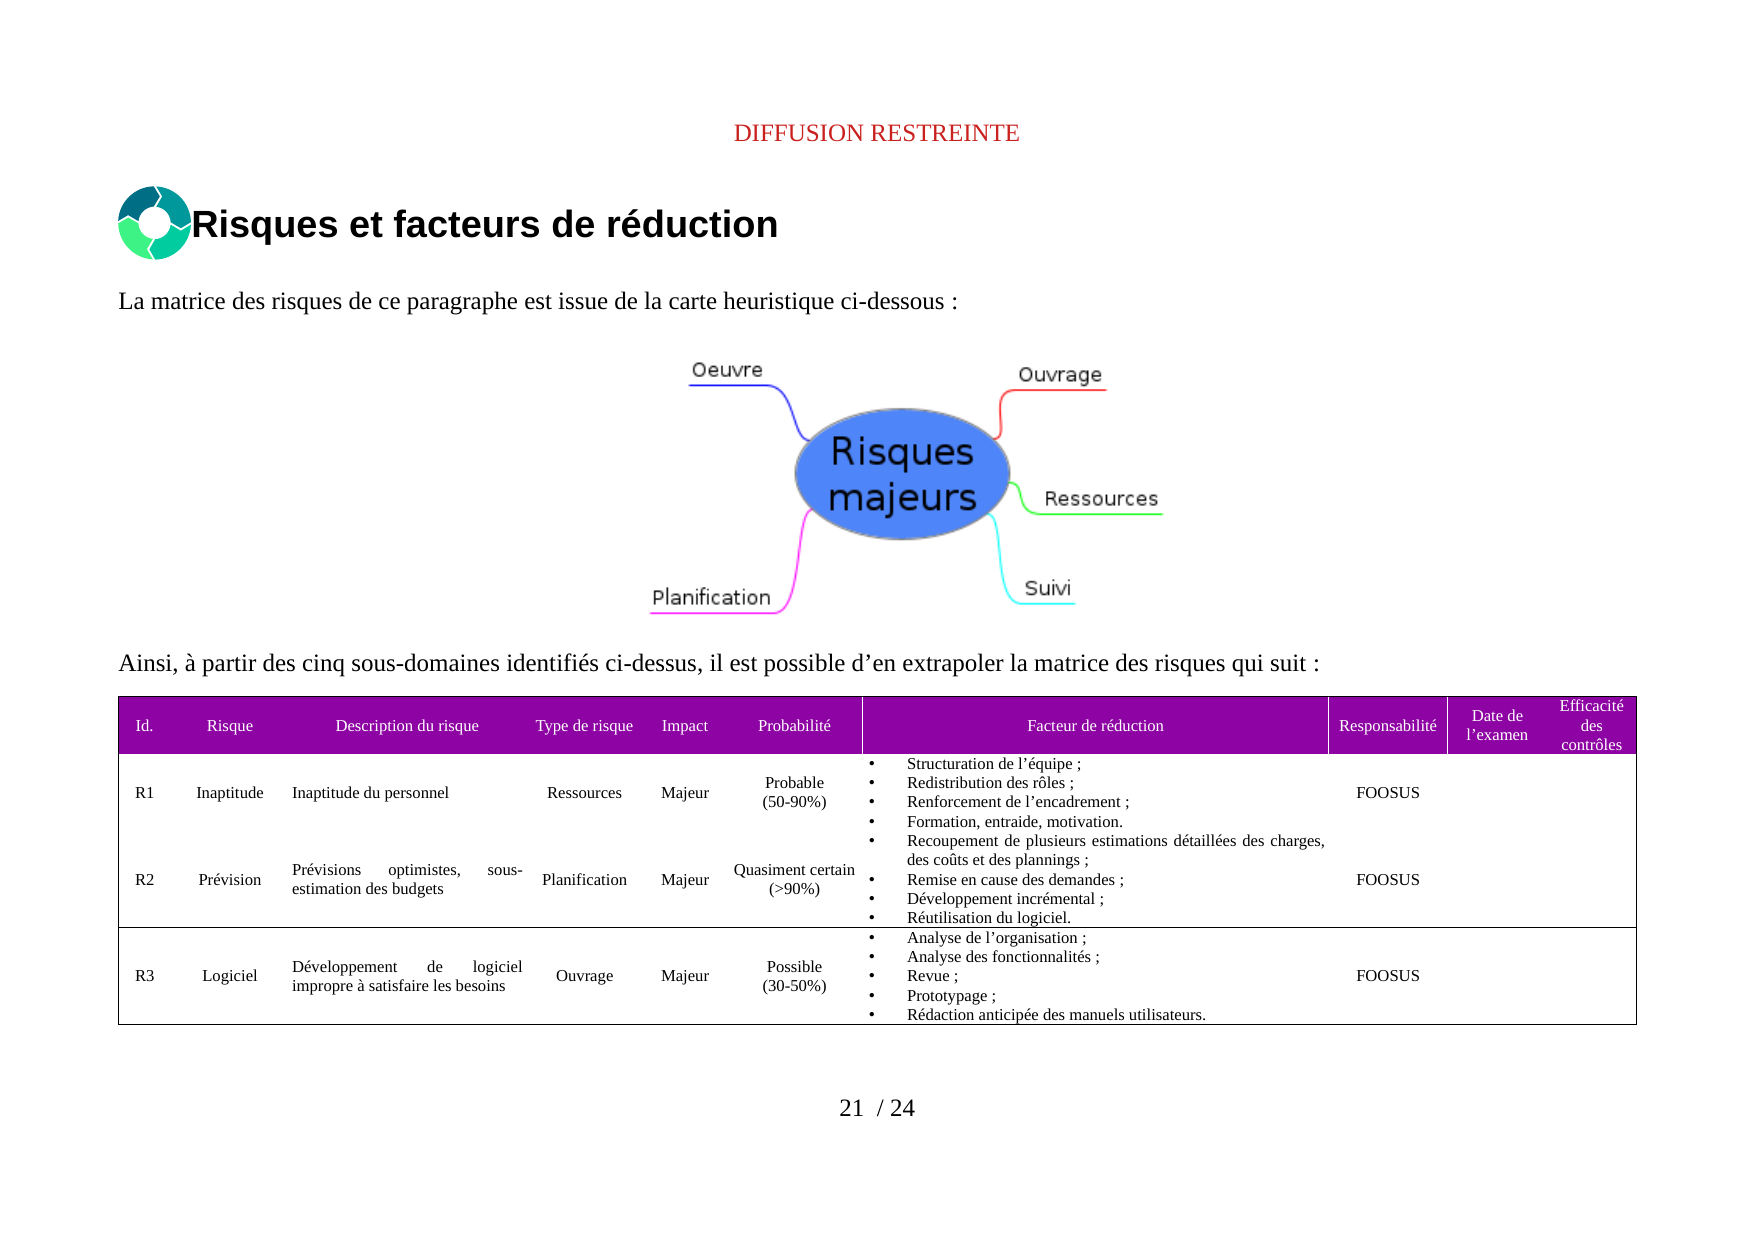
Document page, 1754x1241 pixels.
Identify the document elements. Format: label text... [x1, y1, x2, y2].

table_cell Majeur [643, 928, 726, 1024]
table_cell Prévision [171, 831, 289, 927]
table_cell [1448, 754, 1547, 831]
table_header Type de risque [526, 697, 643, 754]
table_cell Prévisions optimistes, sous-estimation des budgets [289, 831, 526, 927]
subtitle [135, 202, 171, 245]
table_cell Recoupement de plusieurs estimations détaillées des charges, des coûts et des plannings ; Remise en cause des demandes ; Développement incrémental ; Réutilisation du logiciel. [863, 831, 1328, 927]
table_cell [1547, 754, 1636, 831]
table_header Description du risque [289, 697, 526, 754]
text La matrice des risques de ce paragraphe est issue de la carte heuristique ci-dessous : [118, 286, 1636, 315]
table_header Efficacité des contrôles [1547, 697, 1636, 754]
table_header Responsabilité [1329, 697, 1447, 754]
table_cell Possible (30-50%) [726, 928, 862, 1024]
table_cell Ouvrage [526, 928, 643, 1024]
table_cell [1547, 928, 1636, 1024]
table_cell [1547, 831, 1636, 927]
table_cell Majeur [643, 831, 726, 927]
table_header Risque [171, 697, 289, 754]
table_cell [1448, 831, 1547, 927]
table_cell Inaptitude du personnel [289, 754, 526, 831]
table_cell R3 [119, 928, 171, 1024]
table_cell R2 [119, 831, 171, 927]
table_cell Logiciel [171, 928, 289, 1024]
table_cell Planification [526, 831, 643, 927]
table_cell Ressources [526, 754, 643, 831]
table_header Facteur de réduction [863, 697, 1328, 754]
table_cell Quasiment certain (>90%) [726, 831, 862, 927]
table_cell R1 [119, 754, 171, 831]
text Ainsi, à partir des cinq sous-domaines identifiés ci-dessus, il est possible d’en extrapoler la matrice des risques qui suit : [118, 648, 1636, 677]
table_cell FOOSUS [1329, 928, 1447, 1024]
table_cell Probable (50-90%) [726, 754, 862, 831]
table_header Probabilité [726, 697, 862, 754]
table_header Date de l’examen [1448, 697, 1547, 754]
table_cell FOOSUS [1329, 831, 1447, 927]
table_cell Analyse de l’organisation ; Analyse des fonctionnalités ; Revue ; Prototypage ; Rédaction anticipée des manuels utilisateurs. [863, 928, 1328, 1024]
table_cell [1448, 928, 1547, 1024]
table_cell Développement de logiciel impropre à satisfaire les besoins [289, 928, 526, 1024]
picture [548, 333, 1206, 630]
table_header Id. [119, 697, 171, 754]
table_cell Inaptitude [171, 754, 289, 831]
table_cell Majeur [643, 754, 726, 831]
table_header Impact [643, 697, 726, 754]
subtitle Risques et facteurs de réduction [172, 201, 1636, 245]
table_cell FOOSUS [1329, 754, 1447, 831]
table_cell Structuration de l’équipe ; Redistribution des rôles ; Renforcement de l’encadrement ; Formation, entraide, motivation. [863, 754, 1328, 831]
